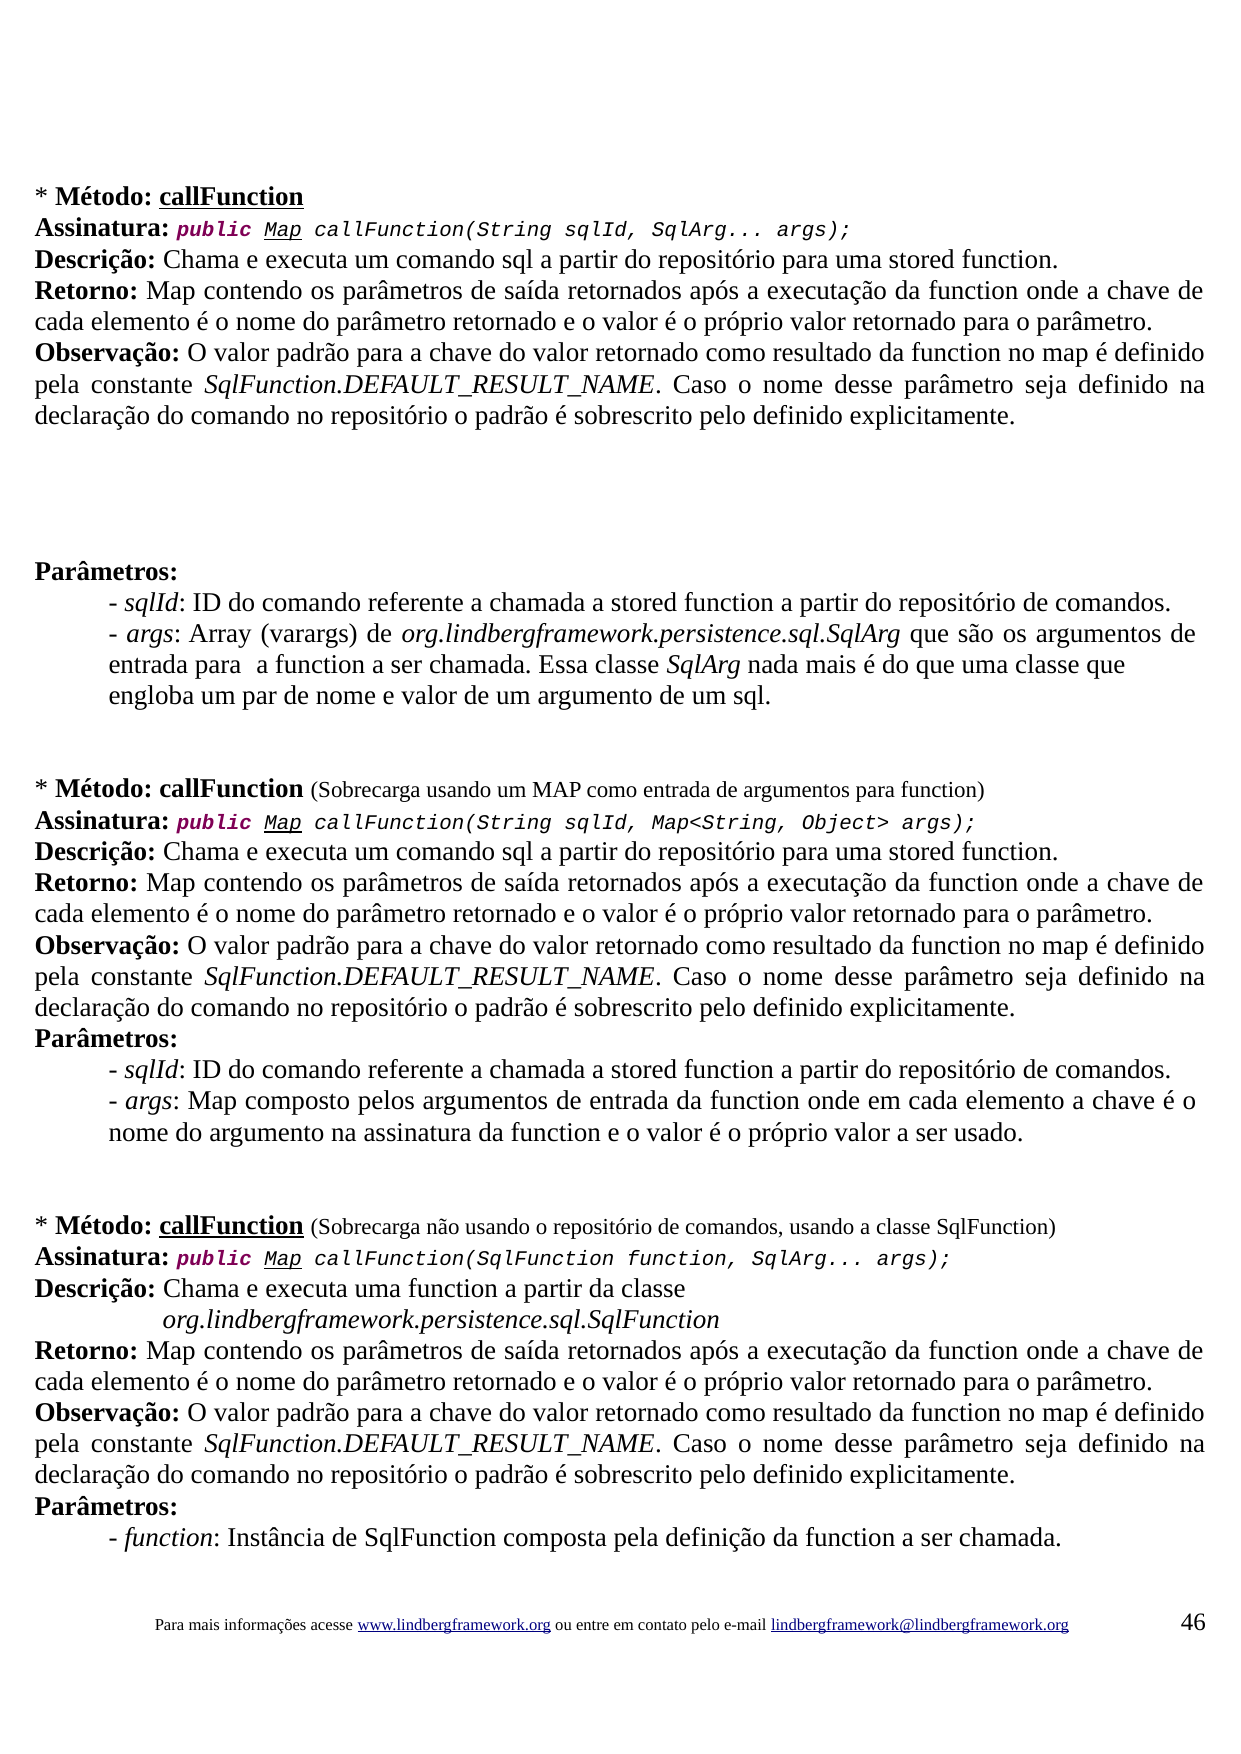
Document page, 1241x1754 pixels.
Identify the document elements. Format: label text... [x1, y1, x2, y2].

text Parâmetros: [34, 1490, 1206, 1521]
text * Método: callFunction [34, 180, 1206, 212]
text - function: Instância de SqlFunction composta pela definição da function a ser chamada. [34, 1521, 1206, 1552]
text Descrição: Chama e executa um comando sql a partir do repositório para uma stored function. [34, 243, 1206, 274]
text * Método: callFunction (Sobrecarga usando um MAP como entrada de argumentos para function) [34, 773, 1206, 804]
text - sqlId: ID do comando referente a chamada a stored function a partir do repositório de comandos. [34, 586, 1206, 617]
text - args: Map composto pelos argumentos de entrada da function onde em cada elemento a chave é o nome do argumento na assinatura da function e o valor é o próprio valor a ser usado. [34, 1084, 1206, 1147]
text Assinatura: public Map callFunction(String sqlId, Map<String, Object> args); [34, 804, 1206, 835]
text - args: Array (varargs) de org.lindbergframework.persistence.sql.SqlArg que são os argumentos de entrada para a function a ser chamada. Essa classe SqlArg nada mais é do que uma classe que engloba um par de nome e valor de um argumento de um sql. [34, 617, 1206, 710]
text Descrição: Chama e executa um comando sql a partir do repositório para uma stored function. [34, 835, 1206, 866]
text Retorno: Map contendo os parâmetros de saída retornados após a executação da function onde a chave de cada elemento é o nome do parâmetro retornado e o valor é o próprio valor retornado para o parâmetro. [34, 866, 1206, 929]
text Observação: O valor padrão para a chave do valor retornado como resultado da function no map é definido pela constante SqlFunction.DEFAULT_RESULT_NAME. Caso o nome desse parâmetro seja definido na declaração do comando no repositório o padrão é sobrescrito pelo definido explicitamente. [34, 337, 1206, 430]
text org.lindbergframework.persistence.sql.SqlFunction [34, 1303, 1206, 1334]
text Parâmetros: [34, 554, 1206, 586]
text Assinatura: public Map callFunction(SqlFunction function, SqlArg... args); [34, 1240, 1206, 1272]
text Assinatura: public Map callFunction(String sqlId, SqlArg... args); [34, 212, 1206, 243]
text Descrição: Chama e executa uma function a partir da classe [34, 1272, 1206, 1303]
text Parâmetros: [34, 1022, 1206, 1053]
text * Método: callFunction (Sobrecarga não usando o repositório de comandos, usando a classe SqlFunction) [34, 1209, 1206, 1240]
text - sqlId: ID do comando referente a chamada a stored function a partir do repositório de comandos. [34, 1053, 1206, 1084]
text Retorno: Map contendo os parâmetros de saída retornados após a executação da function onde a chave de cada elemento é o nome do parâmetro retornado e o valor é o próprio valor retornado para o parâmetro. [34, 1334, 1206, 1396]
text Retorno: Map contendo os parâmetros de saída retornados após a executação da function onde a chave de cada elemento é o nome do parâmetro retornado e o valor é o próprio valor retornado para o parâmetro. [34, 274, 1206, 337]
text Observação: O valor padrão para a chave do valor retornado como resultado da function no map é definido pela constante SqlFunction.DEFAULT_RESULT_NAME. Caso o nome desse parâmetro seja definido na declaração do comando no repositório o padrão é sobrescrito pelo definido explicitamente. [34, 929, 1206, 1022]
text Observação: O valor padrão para a chave do valor retornado como resultado da function no map é definido pela constante SqlFunction.DEFAULT_RESULT_NAME. Caso o nome desse parâmetro seja definido na declaração do comando no repositório o padrão é sobrescrito pelo definido explicitamente. [34, 1396, 1206, 1490]
